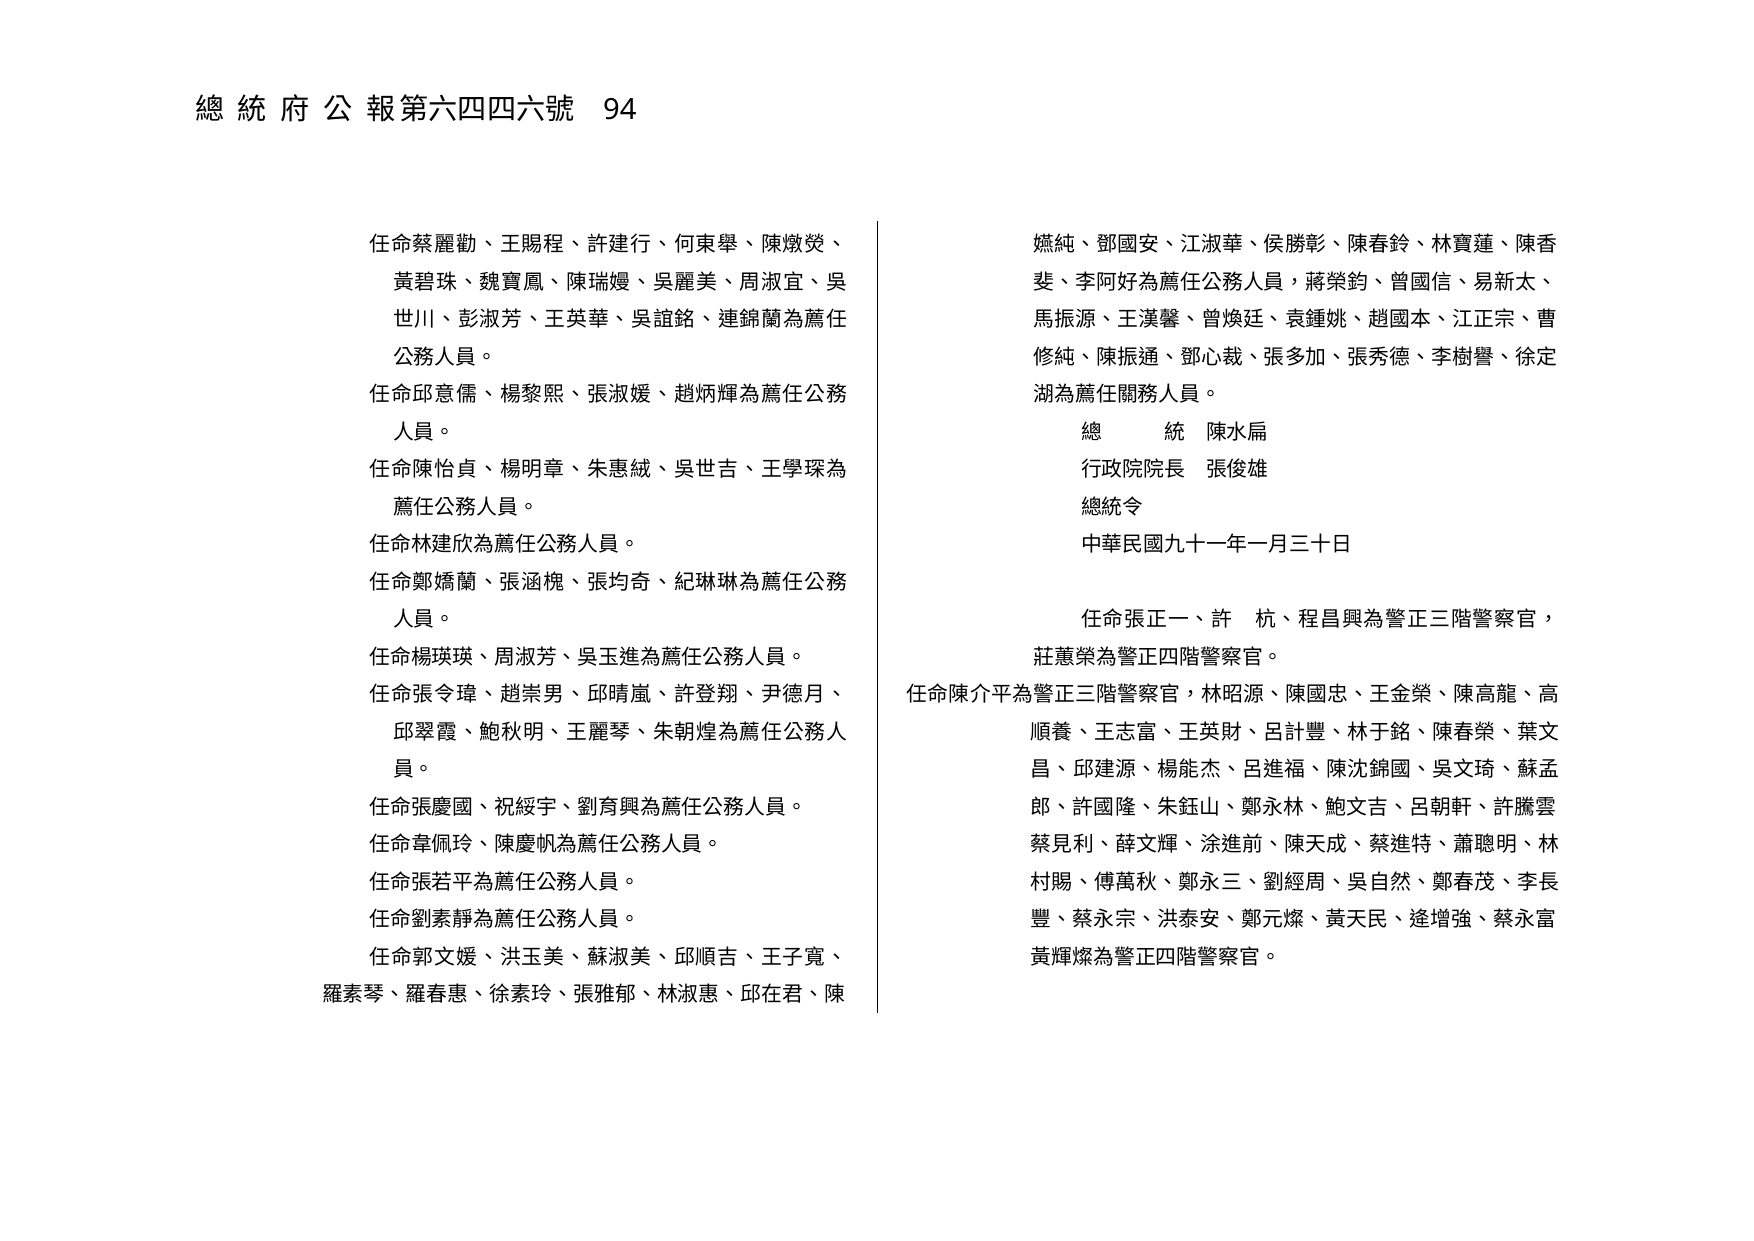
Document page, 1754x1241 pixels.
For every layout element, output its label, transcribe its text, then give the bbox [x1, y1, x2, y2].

text 任命韋佩玲、陳慶帆為薦任公務人員。 [369, 822, 847, 859]
text 任命陳怡貞、楊明章、朱惠絨、吳世吉、王學琛為薦任公務人員。 [369, 447, 847, 522]
text 行政院院長 張俊雄 [1033, 447, 1559, 484]
text 總統令 [1033, 484, 1559, 522]
text 任命張慶國、祝綏宇、劉育興為薦任公務人員。 [369, 784, 847, 822]
text 任命劉素靜為薦任公務人員。 [369, 897, 847, 934]
text 任命張令瑋、趙崇男、邱晴嵐、許登翔、尹德月、邱翠霞、鮑秋明、王麗琴、朱朝煌為薦任公務人員。 [369, 672, 847, 784]
text 嬿純、鄧國安、江淑華、侯勝彰、陳春鈴、林寶蓮、陳香斐、李阿好為薦任公務人員，蔣榮鈞、曾國信、易新太、馬振源、王漢馨、曾煥廷、袁鍾姚、趙國本、江正宗、曹修純、陳振通、鄧心裁、張多加、張秀德、李樹譽、徐定湖為薦任關務人員。 [1033, 222, 1559, 409]
text 任命鄭嬌蘭、張涵槐、張均奇、紀琳琳為薦任公務人員。 [369, 559, 847, 634]
text 任命邱意儒、楊黎熙、張淑媛、趙炳輝為薦任公務人員。 [369, 372, 847, 447]
text 任命郭文媛、洪玉美、蘇淑美、邱順吉、王子寬、羅素琴、羅春惠、徐素玲、張雅郁、林淑惠、邱在君、陳 [322, 934, 847, 1009]
text 任命張正一、許 杭、程昌興為警正三階警察官，莊蕙榮為警正四階警察官。 [1033, 597, 1559, 672]
text 任命張若平為薦任公務人員。 [369, 859, 847, 897]
text 任命陳介平為警正三階警察官，林昭源、陳國忠、王金榮、陳高龍、高順養、王志富、王英財、呂計豐、林于銘、陳春榮、葉文昌、邱建源、楊能杰、呂進福、陳沈錦國、吳文琦、蘇孟郎、許國隆、朱鈺山、鄭永林、鮑文吉、呂朝軒、許騰雲、蔡見利、薛文輝、涂進前、陳天成、蔡進特、蕭聰明、林村賜、傅萬秋、鄭永三、劉經周、吳自然、鄭春茂、李長豐、蔡永宗、洪泰安、鄭元燦、黃天民、逄增強、蔡永富、黃輝燦為警正四階警察官。 [907, 672, 1559, 972]
text 總 統 陳水扁 [1033, 409, 1559, 447]
text 任命楊瑛瑛、周淑芳、吳玉進為薦任公務人員。 [369, 634, 847, 672]
text 任命林建欣為薦任公務人員。 [369, 522, 847, 559]
text 中華民國九十一年一月三十日 [1033, 522, 1559, 559]
text 任命蔡麗勸、王賜程、許建行、何東舉、陳燉熒、黃碧珠、魏寶鳳、陳瑞嫚、吳麗美、周淑宜、吳世川、彭淑芳、王英華、吳誼銘、連錦蘭為薦任公務人員。 [369, 222, 847, 372]
